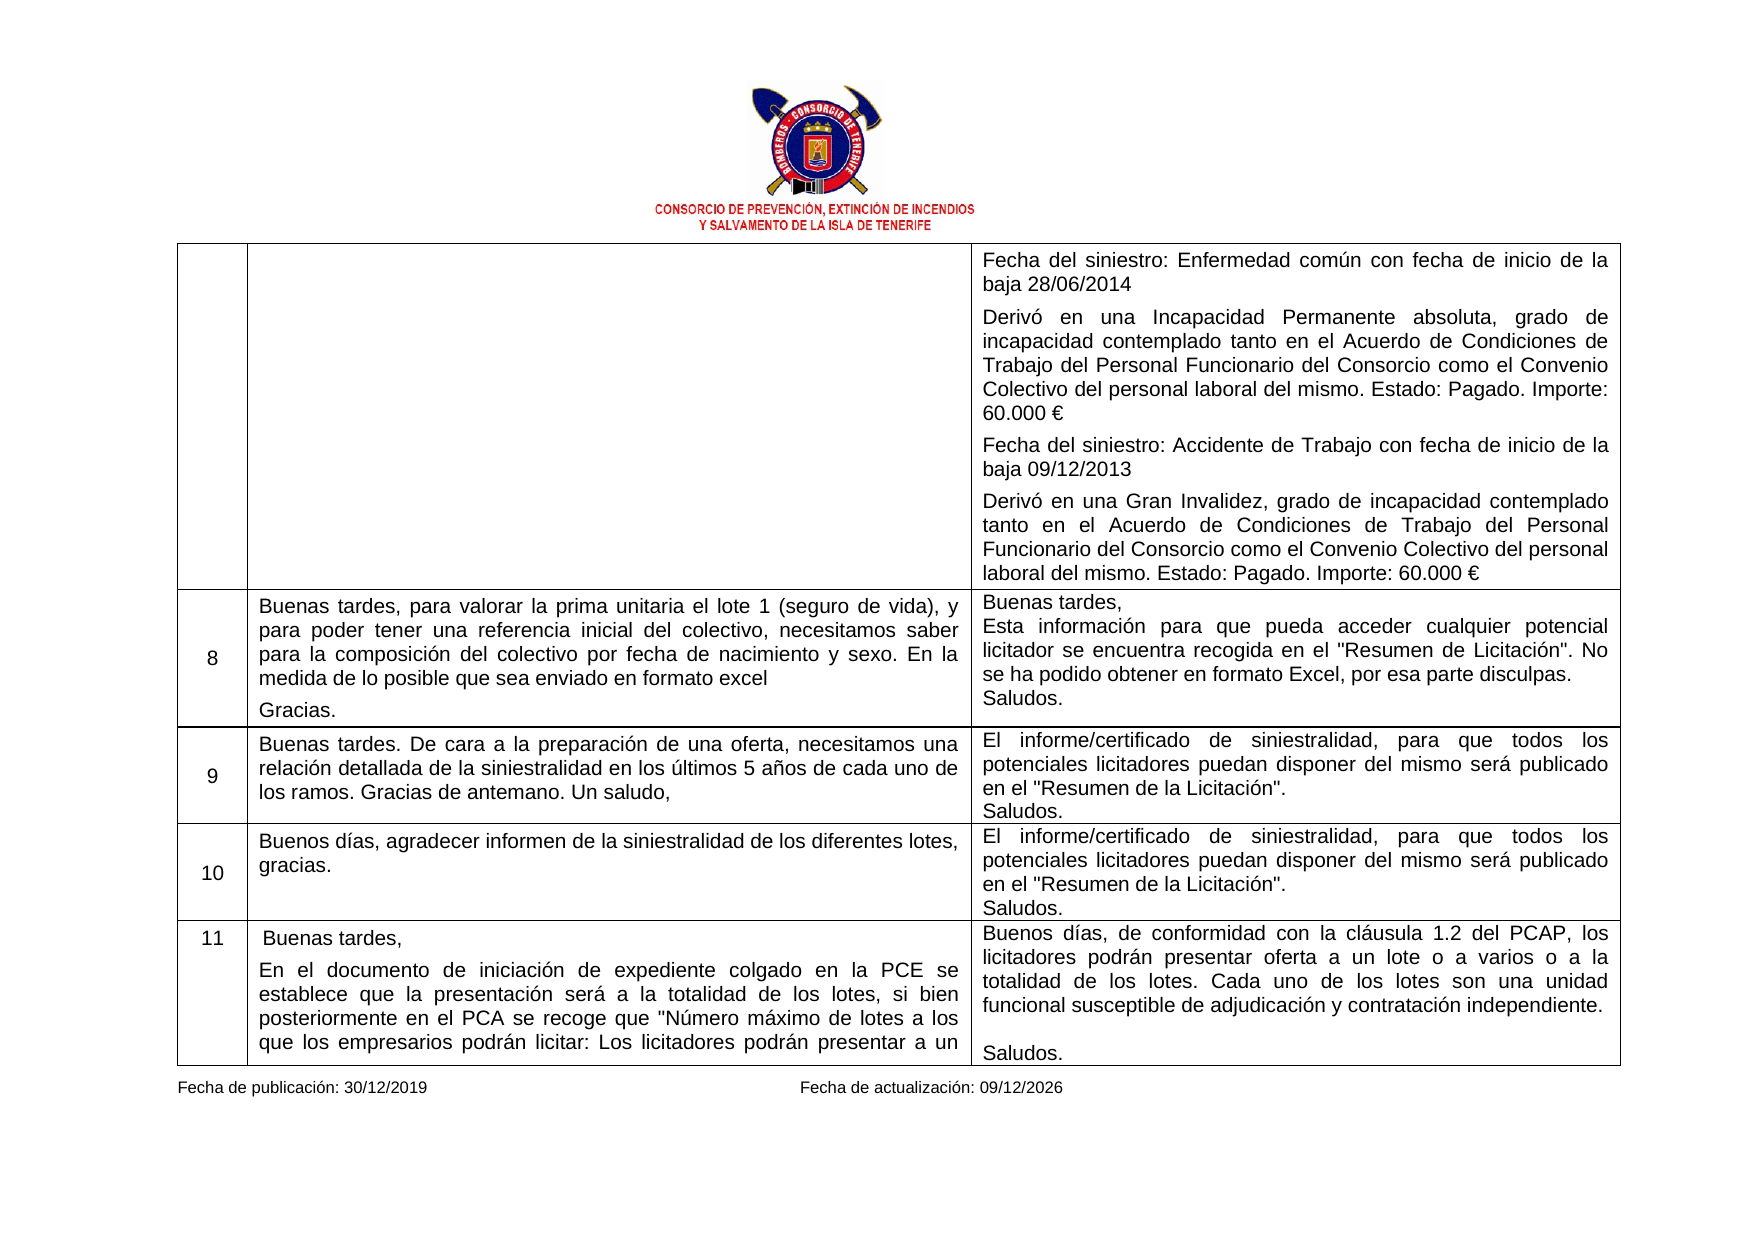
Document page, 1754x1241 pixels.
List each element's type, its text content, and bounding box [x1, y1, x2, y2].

table_cell El informe/certificado de siniestralidad, para que todos los potenciales licitadores puedan disponer del mismo será publicado en el "Resumen de la Licitación". Saludos. [972, 824, 1620, 920]
table_cell 10 [178, 824, 247, 920]
table_cell Buenos días, agradecer informen de la siniestralidad de los diferentes lotes, gracias. [248, 824, 971, 920]
table_cell Buenas tardes, Esta información para que pueda acceder cualquier potencial licitador se encuentra recogida en el "Resumen de Licitación". No se ha podido obtener en formato Excel, por esa parte disculpas. Saludos. [972, 590, 1620, 726]
table_cell [178, 244, 247, 589]
table_cell 8 [178, 590, 247, 726]
table_cell Buenas tardes, En el documento de iniciación de expediente colgado en la PCE se establece que la presentación será a la totalidad de los lotes, si bien posteriormente en el PCA se recoge que "Número máximo de lotes a los que los empresarios podrán licitar: Los licitadores podrán presentar a un [248, 921, 971, 1065]
table_cell El informe/certificado de siniestralidad, para que todos los potenciales licitadores puedan disponer del mismo será publicado en el "Resumen de la Licitación". Saludos. [972, 728, 1620, 823]
table_cell [248, 244, 971, 589]
table_cell 9 [178, 728, 247, 823]
table_cell Fecha del siniestro: Enfermedad común con fecha de inicio de la baja 28/06/2014 Derivó en una Incapacidad Permanente absoluta, grado de incapacidad contemplado tanto en el Acuerdo de Condiciones de Trabajo del Personal Funcionario del Consorcio como el Convenio Colectivo del personal laboral del mismo. Estado: Pagado. Importe: 60.000 € Fecha del siniestro: Accidente de Trabajo con fecha de inicio de la baja 09/12/2013 Derivó en una Gran Invalidez, grado de incapacidad contemplado tanto en el Acuerdo de Condiciones de Trabajo del Personal Funcionario del Consorcio como el Convenio Colectivo del personal laboral del mismo. Estado: Pagado. Importe: 60.000 € [972, 244, 1620, 589]
table_cell 11 [178, 921, 247, 1065]
table_cell Buenas tardes. De cara a la preparación de una oferta, necesitamos una relación detallada de la siniestralidad en los últimos 5 años de cada uno de los ramos. Gracias de antemano. Un saludo, [248, 728, 971, 823]
table_cell Buenas tardes, para valorar la prima unitaria el lote 1 (seguro de vida), y para poder tener una referencia inicial del colectivo, necesitamos saber para la composición del colectivo por fecha de nacimiento y sexo. En la medida de lo posible que sea enviado en formato excel Gracias. [248, 590, 971, 726]
table_cell Buenos días, de conformidad con la cláusula 1.2 del PCAP, los licitadores podrán presentar oferta a un lote o a varios o a la totalidad de los lotes. Cada uno de los lotes son una unidad funcional susceptible de adjudicación y contratación independiente. Saludos. [972, 921, 1620, 1065]
